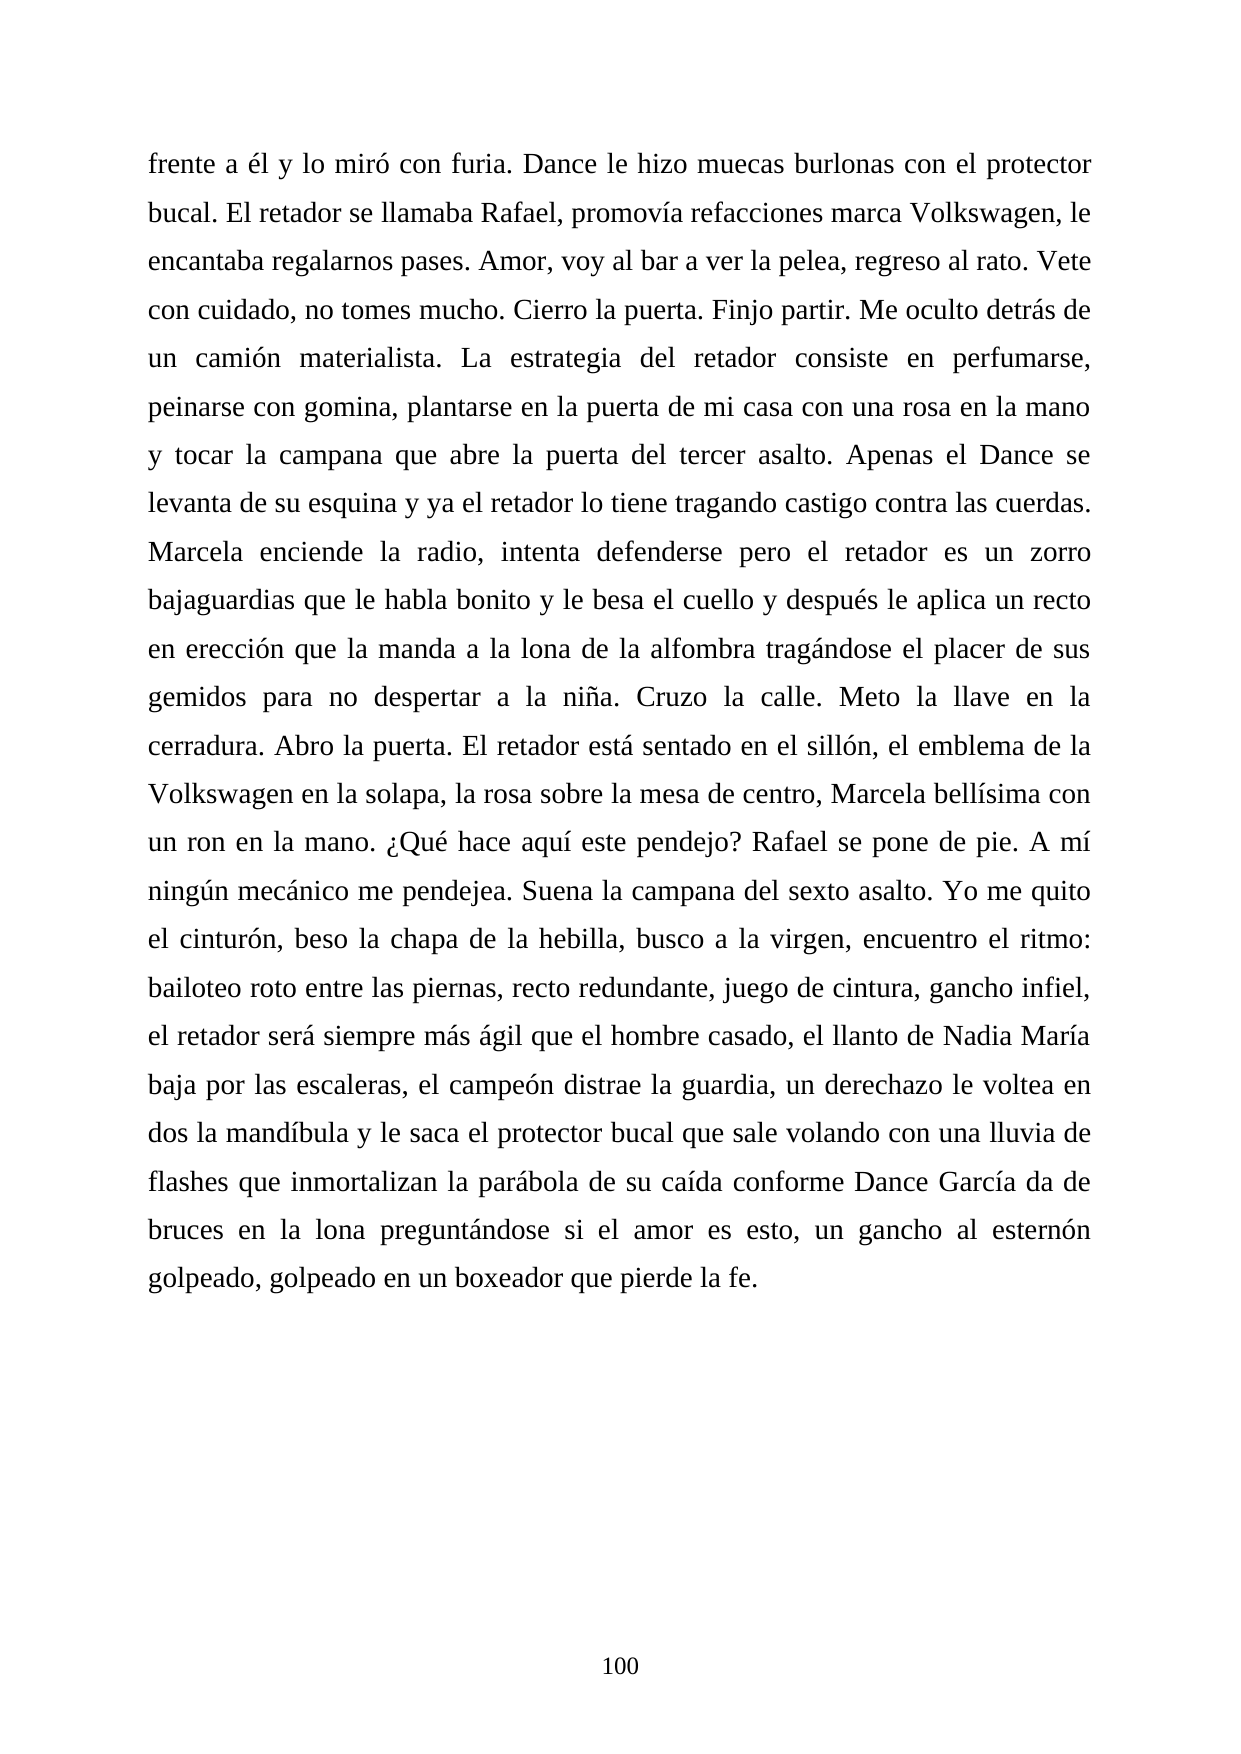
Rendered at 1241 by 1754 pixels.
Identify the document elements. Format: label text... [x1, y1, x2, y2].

text frente a él y lo miró con furia. Dance le hizo muecas burlonas con el protector bucal. El retador se llamaba Rafael, promovía refacciones marca Volkswagen, le encantaba regalarnos pases. Amor, voy al bar a ver la pelea, regreso al rato. Vete con cuidado, no tomes mucho. Cierro la puerta. Finjo partir. Me oculto detrás de un camión materialista. La estrategia del retador consiste en perfumarse, peinarse con gomina, plantarse en la puerta de mi casa con una rosa en la mano y tocar la campana que abre la puerta del tercer asalto. Apenas el Dance se levanta de su esquina y ya el retador lo tiene tragando castigo contra las cuerdas. Marcela enciende la radio, intenta defenderse pero el retador es un zorro bajaguardias que le habla bonito y le besa el cuello y después le aplica un recto en erección que la manda a la lona de la alfombra tragándose el placer de sus gemidos para no despertar a la niña. Cruzo la calle. Meto la llave en la cerradura. Abro la puerta. El retador está sentado en el sillón, el emblema de la Volkswagen en la solapa, la rosa sobre la mesa de centro, Marcela bellísima con un ron en la mano. ¿Qué hace aquí este pendejo? Rafael se pone de pie. A mí ningún mecánico me pendejea. Suena la campana del sexto asalto. Yo me quito el cinturón, beso la chapa de la hebilla, busco a la virgen, encuentro el ritmo: bailoteo roto entre las piernas, recto redundante, juego de cintura, gancho infiel, el retador será siempre más ágil que el hombre casado, el llanto de Nadia María baja por las escaleras, el campeón distrae la guardia, un derechazo le voltea en dos la mandíbula y le saca el protector bucal que sale volando con una lluvia de flashes que inmortalizan la parábola de su caída conforme Dance García da de bruces en la lona preguntándose si el amor es esto, un gancho al esternón golpeado, golpeado en un boxeador que pierde la fe. [148, 148, 1092, 1294]
